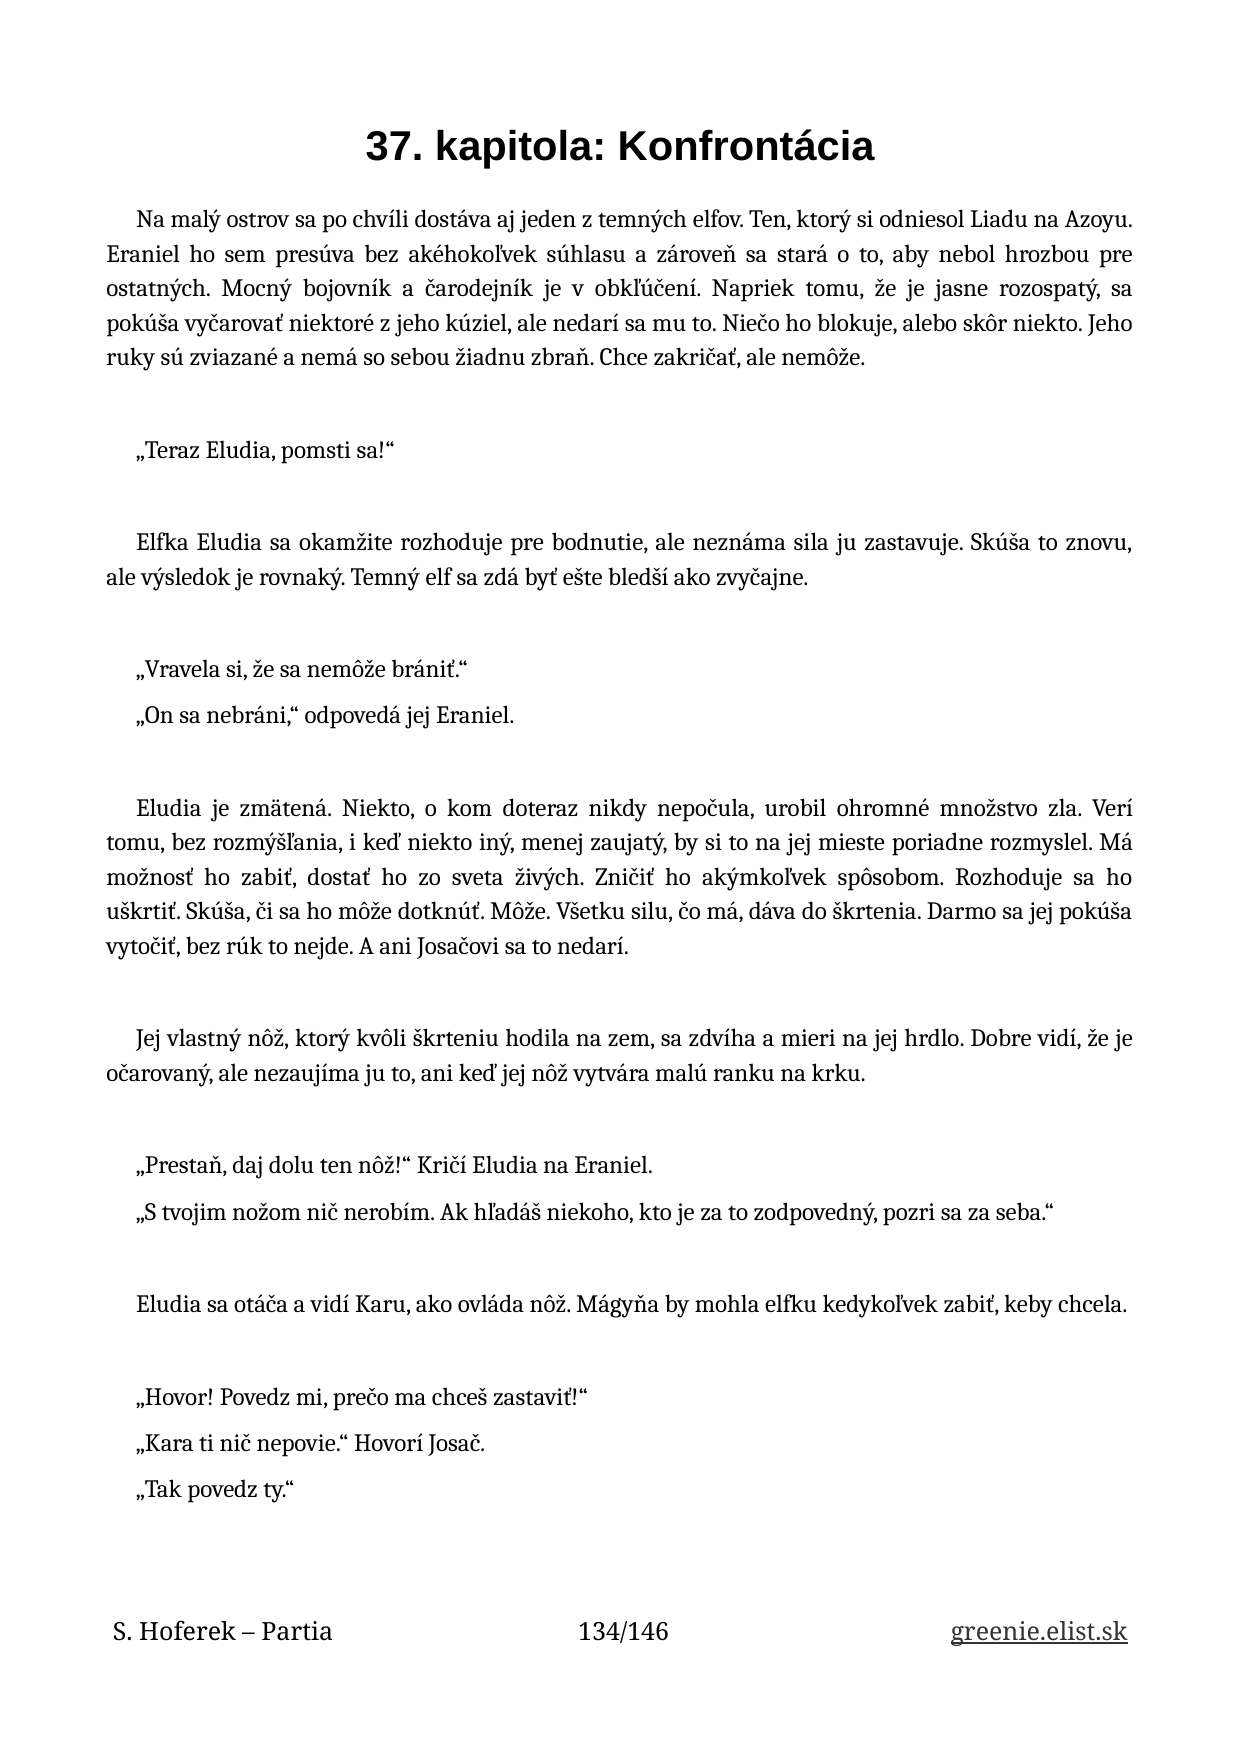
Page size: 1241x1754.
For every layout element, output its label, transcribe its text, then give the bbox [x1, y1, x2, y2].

text Eludia sa otáča a vidí Karu, ako ovláda nôž. Mágyňa by mohla elfku kedykoľvek zabiť, keby chcela. [106, 1290, 1134, 1319]
text „Vravela si, že sa nemôže brániť.“ [106, 655, 1134, 684]
text Eludia je zmätená. Niekto, o kom doteraz nikdy nepočula, urobil ohromné množstvo zla. Verí tomu, bez rozmýšľania, i keď niekto iný, menej zaujatý, by si to na jej mieste poriadne rozmyslel. Má možnosť ho zabiť, dostať ho zo sveta živých. Zničiť ho akýmkoľvek spôsobom. Rozhoduje sa ho uškrtiť. Skúša, či sa ho môže dotknúť. Môže. Všetku silu, čo má, dáva do škrtenia. Darmo sa jej pokúša vytočiť, bez rúk to nejde. A ani Josačovi sa to nedarí. [106, 794, 1134, 961]
text Jej vlastný nôž, ktorý kvôli škrteniu hodila na zem, sa zdvíha a mieri na jej hrdlo. Dobre vidí, že je očarovaný, ale nezaujíma ju to, ani keď jej nôž vytvára malú ranku na krku. [106, 1024, 1134, 1087]
text „Tak povedz ty.“ [106, 1475, 1134, 1504]
text „Teraz Eludia, pomsti sa!“ [106, 436, 1134, 464]
text Na malý ostrov sa po chvíli dostáva aj jeden z temných elfov. Ten, ktorý si odniesol Liadu na Azoyu. Eraniel ho sem presúva bez akéhokoľvek súhlasu a zároveň sa stará o to, aby nebol hrozbou pre ostatných. Mocný bojovník a čarodejník je v obkľúčení. Napriek tomu, že je jasne rozospatý, sa pokúša vyčarovať niektoré z jeho kúziel, ale nedarí sa mu to. Niečo ho blokuje, alebo skôr niekto. Jeho ruky sú zviazané a nemá so sebou žiadnu zbraň. Chce zakričať, ale nemôže. [106, 205, 1134, 372]
text „Kara ti nič nepovie.“ Hovorí Josač. [106, 1429, 1134, 1457]
text „On sa nebráni,“ odpovedá jej Eraniel. [106, 701, 1134, 730]
text „Hovor! Povedz mi, prečo ma chceš zastaviť!“ [106, 1382, 1134, 1411]
text Elfka Eludia sa okamžite rozhoduje pre bodnutie, ale neznáma sila ju zastavuje. Skúša to znovu, ale výsledok je rovnaký. Temný elf sa zdá byť ešte bledší ako zvyčajne. [106, 528, 1134, 591]
text „Prestaň, daj dolu ten nôž!“ Kričí Eludia na Eraniel. [106, 1151, 1134, 1180]
text „S tvojim nožom nič nerobím. Ak hľadáš niekoho, kto je za to zodpovedný, pozri sa za seba.“ [106, 1197, 1134, 1226]
subtitle 37. kapitola: Konfrontácia [106, 121, 1134, 169]
